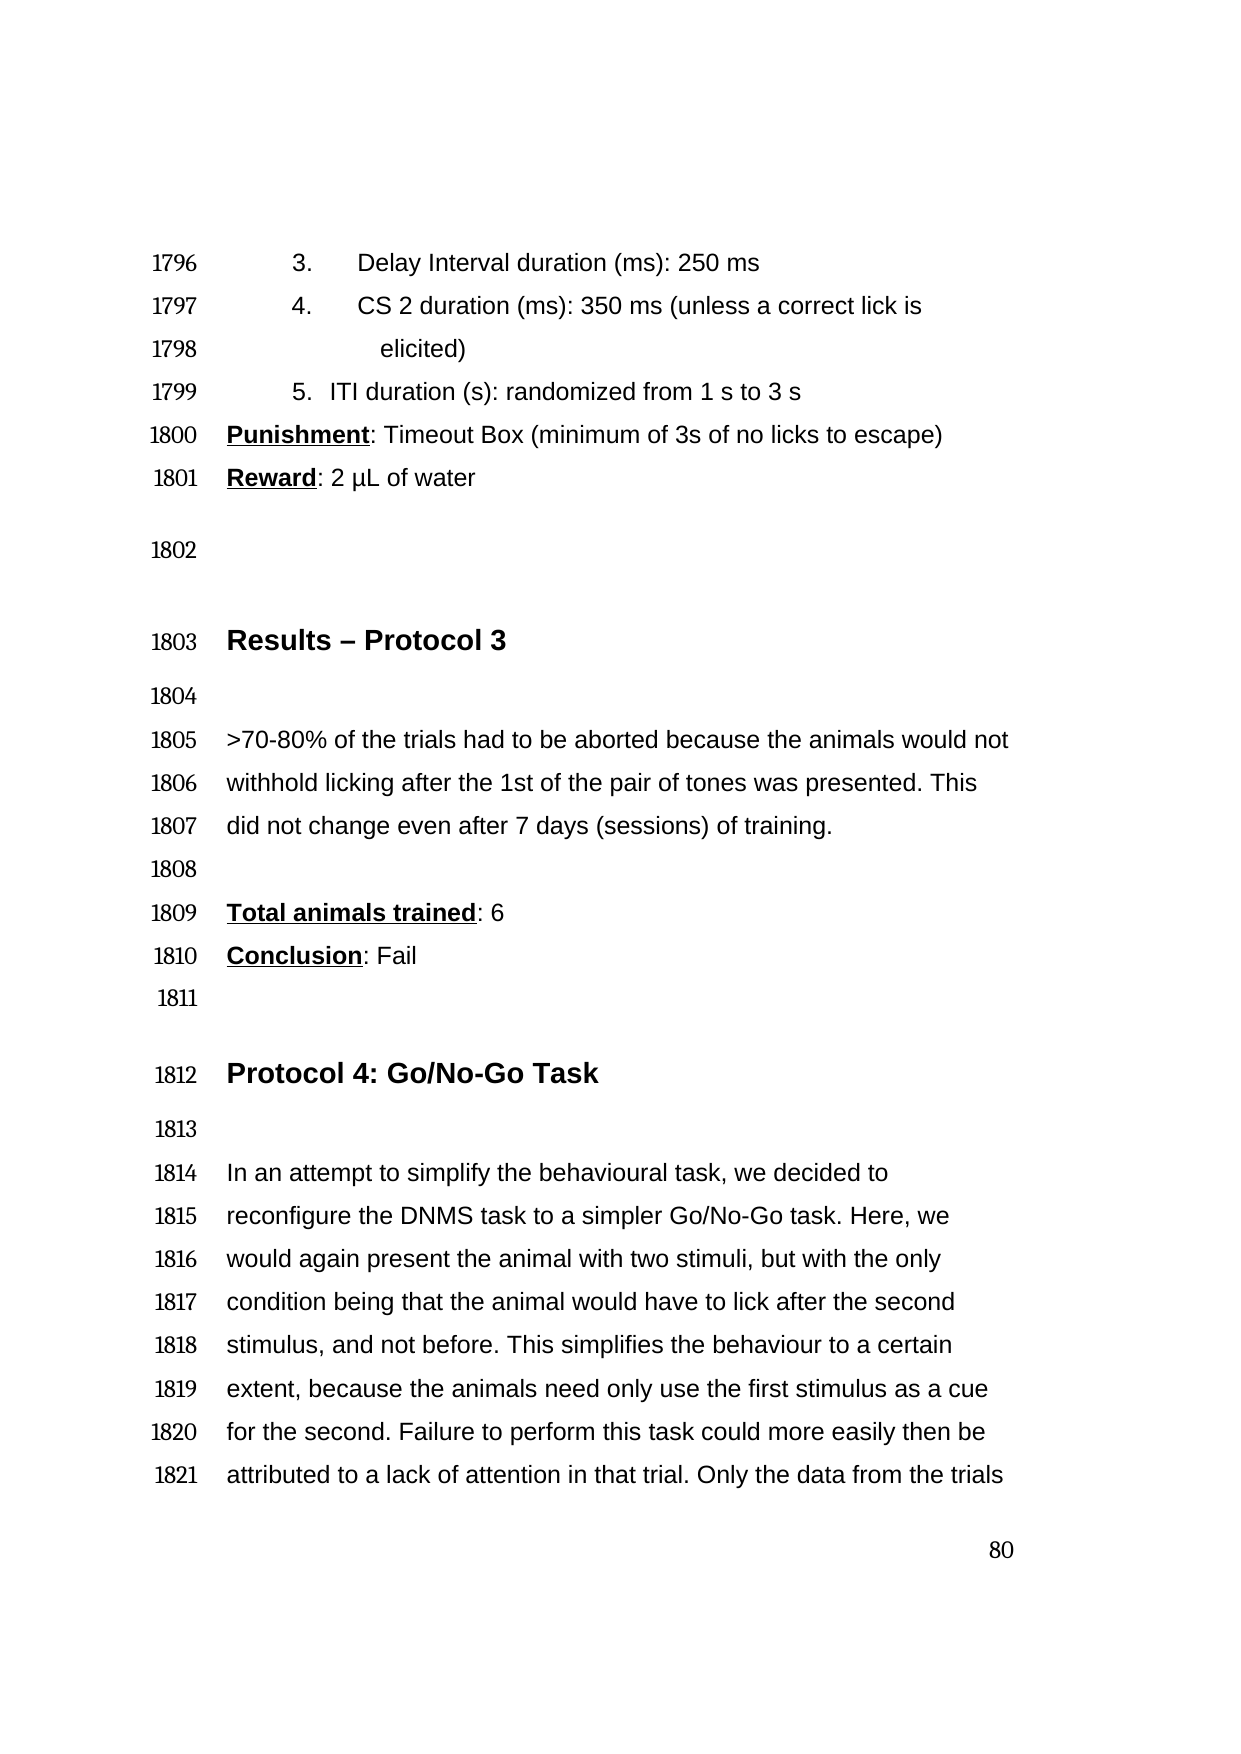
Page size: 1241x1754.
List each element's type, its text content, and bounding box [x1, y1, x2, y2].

list ITI duration (s): randomized from 1 s to 3 s [292, 377, 1014, 406]
text In an attempt to simplify the behavioural task, we decided to reconfigure the DNMS task to a simpler Go/No-Go task. Here, we would again present the animal with two stimuli, but with the only condition being that the animal would have to lick after the second stimulus, and not before. This simplifies the behaviour to a certain extent, because the animals need only use the first stimulus as a cue for the second. Failure to perform this task could more easily then be attributed to a lack of attention in that trial. Only the data from the trials [226, 1158, 1014, 1488]
text Conclusion: Fail [226, 941, 1014, 969]
text Total animals trained: 6 [226, 898, 1014, 926]
list CS 2 duration (ms): 350 ms (unless a correct lick is elicited) [291, 291, 1014, 363]
text Punishment: Timeout Box (minimum of 3s of no licks to escape) [226, 420, 1014, 449]
subtitle Results – Protocol 3 [226, 623, 1014, 657]
list Delay Interval duration (ms): 250 ms [292, 248, 1014, 276]
text >70-80% of the trials had to be aborted because the animals would not withhold licking after the 1st of the pair of tones was presented. This did not change even after 7 days (sessions) of training. [226, 725, 1014, 840]
subtitle Protocol 4: Go/No-Go Task [226, 1056, 1014, 1090]
text Reward: 2 µL of water [226, 463, 1014, 492]
